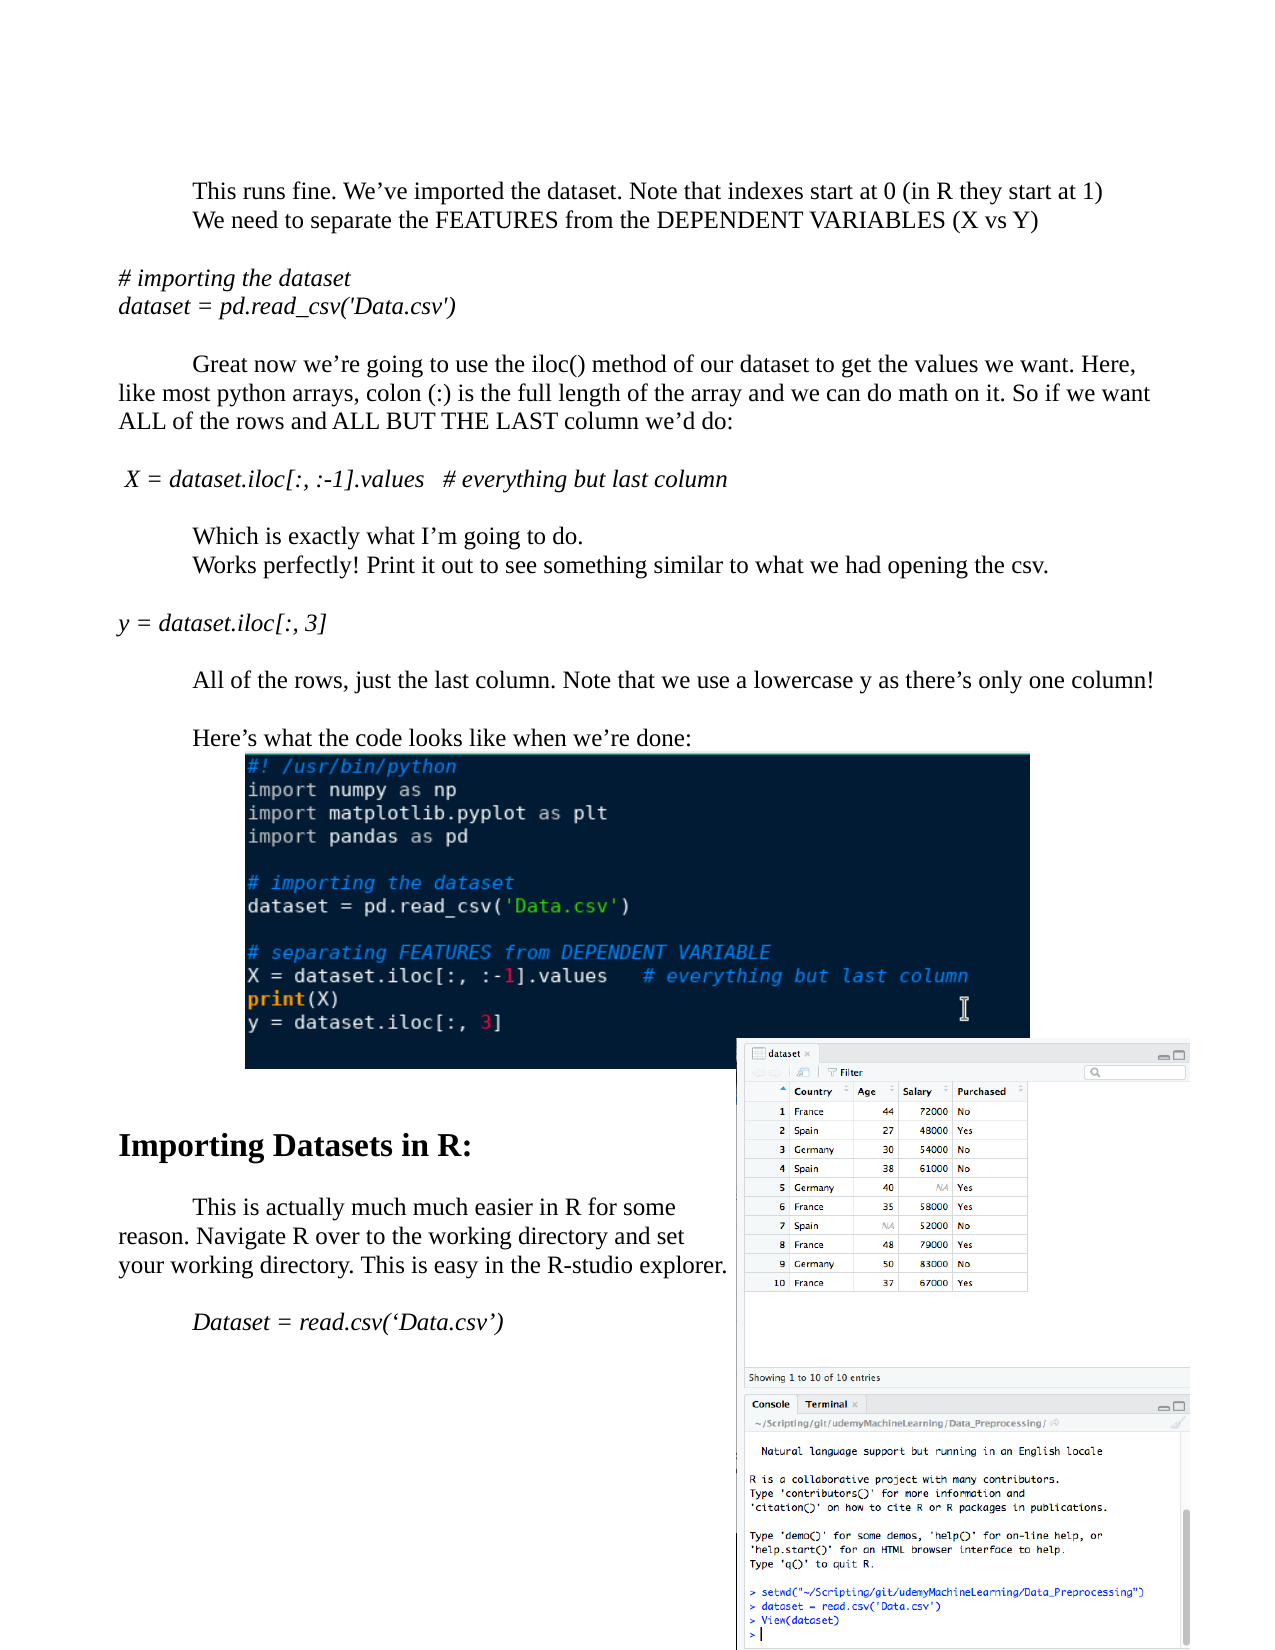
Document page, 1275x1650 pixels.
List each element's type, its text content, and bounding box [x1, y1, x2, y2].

text This is actually much much easier in R for some reason. Navigate R over to the working directory and set your working directory. This is easy in the R-studio explorer. [118, 1192, 736, 1278]
text Here’s what the code looks like when we’re done: [118, 723, 1157, 751]
text Works perfectly! Print it out to see something similar to what we had opening the csv. [118, 550, 1157, 579]
text Which is exactly what I’m going to do. [118, 521, 1157, 550]
text dataset = pd.read_csv('Data.csv') [118, 291, 1157, 320]
text # importing the dataset [118, 263, 1157, 291]
text This runs fine. We’ve imported the dataset. Note that indexes start at 0 (in R they start at 1) [118, 176, 1157, 205]
text All of the rows, just the last column. Note that we use a lowercase y as there’s only one column! [118, 665, 1157, 694]
text We need to separate the FEATURES from the DEPENDENT VARIABLES (X vs Y) [118, 205, 1157, 234]
text Importing Datasets in R: [118, 1125, 736, 1163]
text Great now we’re going to use the iloc() method of our dataset to get the values we want. Here, like most python arrays, colon (:) is the full length of the array and we can do math on it. So if we want ALL of the rows and ALL BUT THE LAST column we’d do: [118, 349, 1157, 435]
text X = dataset.iloc[:, :-1].values # everything but last column [118, 464, 1157, 493]
text y = dataset.iloc[:, 3] [118, 608, 1157, 636]
picture [245, 751, 1190, 1650]
text Dataset = read.csv(‘Data.csv’) [118, 1307, 736, 1336]
